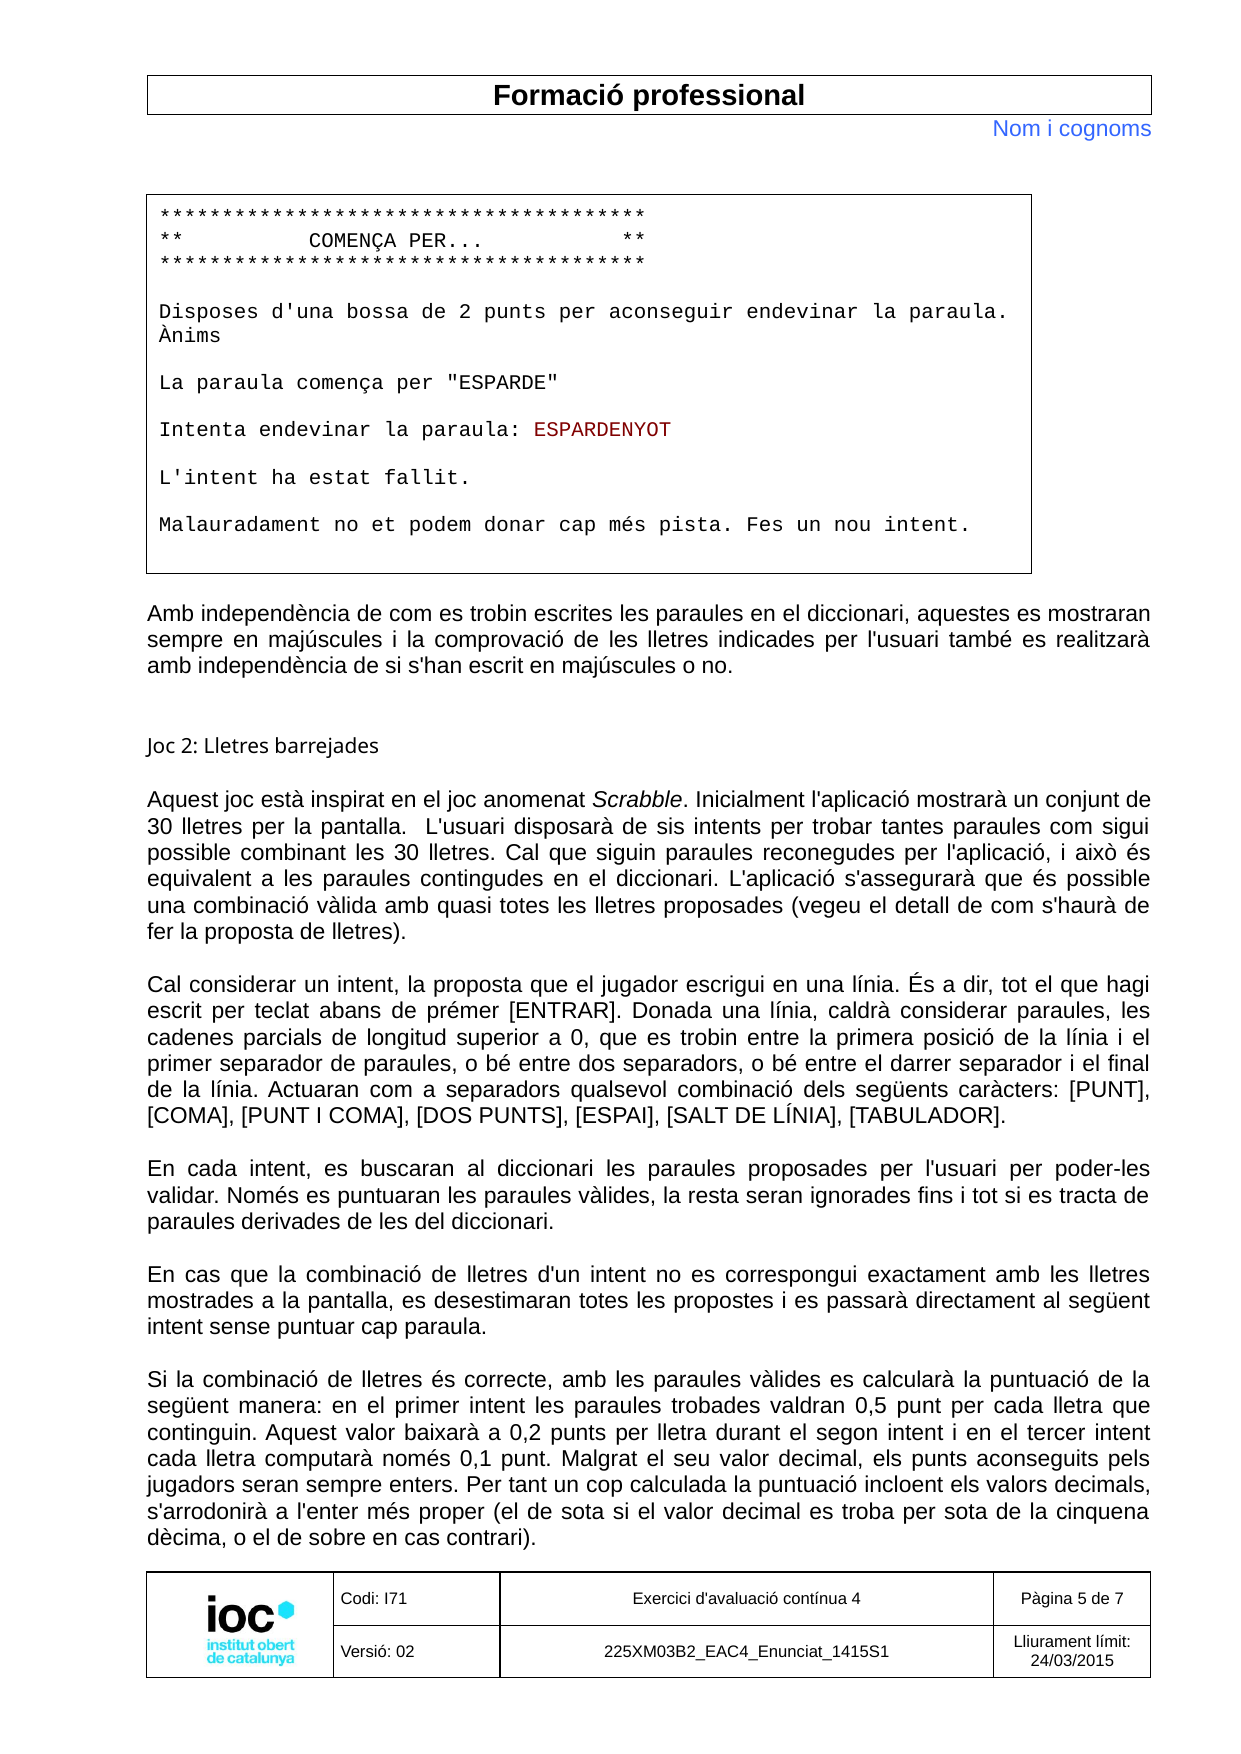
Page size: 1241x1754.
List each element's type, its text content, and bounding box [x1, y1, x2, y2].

text En cada intent, es buscaran al diccionari les paraules proposades per l'usuari per poder-les validar. Només es puntuaran les paraules vàlides, la resta seran ignorades fins i tot si es tracta de paraules derivades de les del diccionari. [147, 1155, 1151, 1234]
text En cas que la combinació de lletres d'un intent no es correspongui exactament amb les lletres mostrades a la pantalla, es desestimaran totes les propostes i es passarà directament al següent intent sense puntuar cap paraula. [147, 1261, 1151, 1340]
picture [194, 1581, 308, 1677]
text Si la combinació de lletres és correcte, amb les paraules vàlides es calcularà la puntuació de la següent manera: en el primer intent les paraules trobades valdran 0,5 punt per cada lletra que continguin. Aquest valor baixarà a 0,2 punts per lletra durant el segon intent i en el tercer intent cada lletra computarà només 0,1 punt. Malgrat el seu valor decimal, els punts aconseguits pels jugadors seran sempre enters. Per tant un cop calculada la puntuació incloent els valors decimals, s'arrodonirà a l'enter més proper (el de sota si el valor decimal es troba per sota de la cinquena dècima, o el de sobre en cas contrari). [147, 1366, 1151, 1551]
text Joc 2: Lletres barrejades [147, 731, 1151, 760]
text Aquest joc està inspirat en el joc anomenat Scrabble. Inicialment l'aplicació mostrarà un conjunt de 30 lletres per la pantalla. L'usuari disposarà de sis intents per trobar tantes paraules com sigui possible combinant les 30 lletres. Cal que siguin paraules reconegudes per l'aplicació, i això és equivalent a les paraules contingudes en el diccionari. L'aplicació s'assegurarà que és possible una combinació vàlida amb quasi totes les lletres proposades (vegeu el detall de com s'haurà de fer la proposta de lletres). [147, 786, 1151, 944]
text Cal considerar un intent, la proposta que el jugador escrigui en una línia. És a dir, tot el que hagi escrit per teclat abans de prémer [ENTRAR]. Donada una línia, caldrà considerar paraules, les cadenes parcials de longitud superior a 0, que es trobin entre la primera posició de la línia i el primer separador de paraules, o bé entre dos separadors, o bé entre el darrer separador i el final de la línia. Actuaran com a separadors qualsevol combinació dels següents caràcters: [PUNT], [COMA], [PUNT I COMA], [DOS PUNTS], [ESPAI], [SALT DE LÍNIA], [TABULADOR]. [147, 971, 1151, 1129]
text Amb independència de com es trobin escrites les paraules en el diccionari, aquestes es mostraran sempre en majúscules i la comprovació de les lletres indicades per l'usuari també es realitzarà amb independència de si s'han escrit en majúscules o no. [147, 600, 1151, 679]
